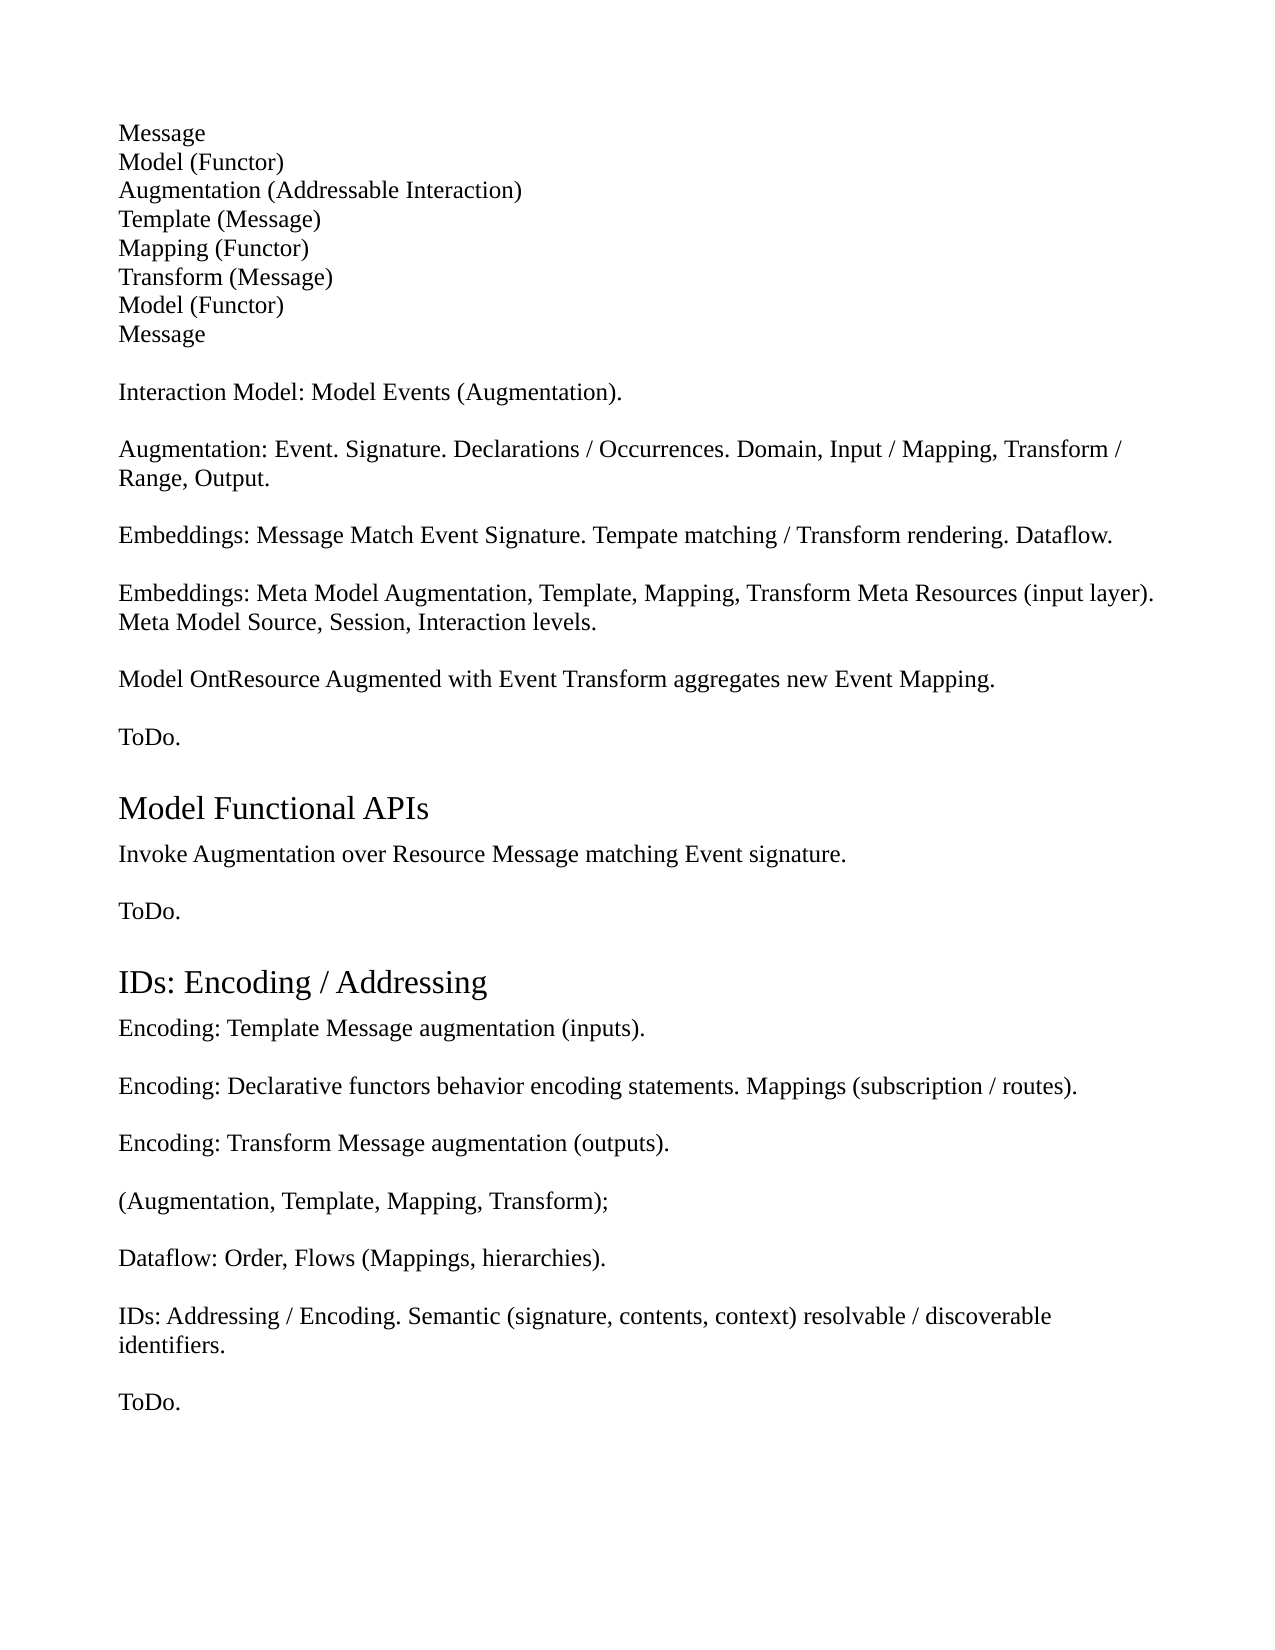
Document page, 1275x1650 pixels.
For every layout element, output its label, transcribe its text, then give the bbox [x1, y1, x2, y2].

subtitle IDs: Encoding / Addressing [118, 963, 1157, 1001]
text Interaction Model: Model Events (Augmentation). [118, 377, 1157, 406]
text ToDo. [118, 722, 1157, 751]
text (Augmentation, Template, Mapping, Transform); [118, 1186, 1157, 1215]
text Model OntResource Augmented with Event Transform aggregates new Event Mapping. [118, 664, 1157, 693]
text IDs: Addressing / Encoding. Semantic (signature, contents, context) resolvable / discoverable identifiers. [118, 1301, 1157, 1358]
text Embeddings: Message Match Event Signature. Tempate matching / Transform rendering. Dataflow. [118, 521, 1157, 549]
text Encoding: Transform Message augmentation (outputs). [118, 1128, 1157, 1157]
text Model (Functor) [118, 147, 1157, 176]
text Transform (Message) [118, 262, 1157, 291]
text Augmentation: Event. Signature. Declarations / Occurrences. Domain, Input / Mapping, Transform / Range, Output. [118, 434, 1157, 492]
text Encoding: Declarative functors behavior encoding statements. Mappings (subscription / routes). [118, 1071, 1157, 1100]
subtitle Model Functional APIs [118, 788, 1157, 826]
text Template (Message) [118, 204, 1157, 233]
text Augmentation (Addressable Interaction) [118, 176, 1157, 204]
text Message [118, 319, 1157, 348]
text ToDo. [118, 896, 1157, 925]
text Message [118, 118, 1157, 147]
text Mapping (Functor) [118, 233, 1157, 262]
text Encoding: Template Message augmentation (inputs). [118, 1013, 1157, 1042]
text Dataflow: Order, Flows (Mappings, hierarchies). [118, 1243, 1157, 1272]
text ToDo. [118, 1387, 1157, 1416]
text Invoke Augmentation over Resource Message matching Event signature. [118, 839, 1157, 868]
text Embeddings: Meta Model Augmentation, Template, Mapping, Transform Meta Resources (input layer). Meta Model Source, Session, Interaction levels. [118, 578, 1157, 636]
text Model (Functor) [118, 291, 1157, 319]
